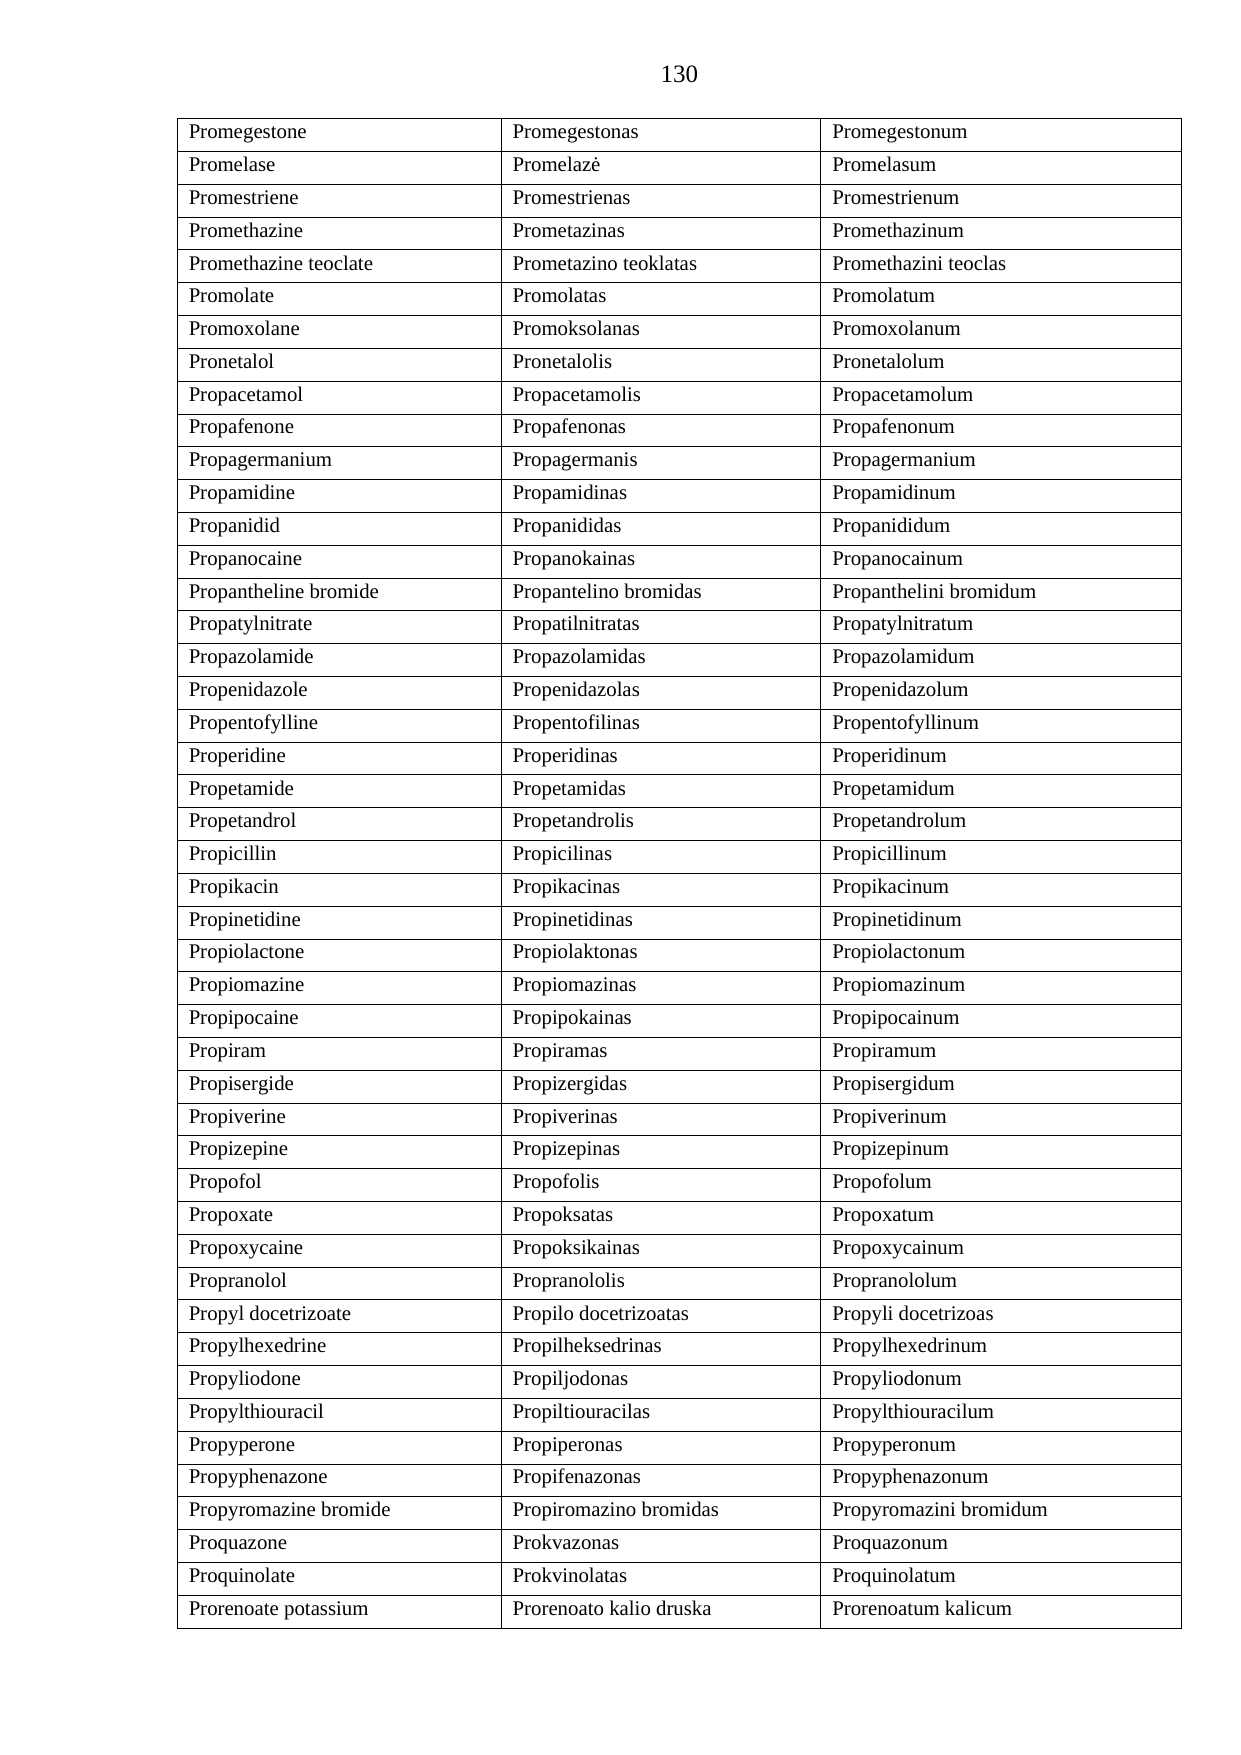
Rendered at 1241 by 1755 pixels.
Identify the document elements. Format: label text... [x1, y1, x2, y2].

table_cell Propinetidinum [821, 907, 1181, 938]
table_cell Propofolum [821, 1169, 1181, 1201]
table_cell Promethazine teoclate [178, 250, 501, 282]
table_cell Propikacinas [502, 874, 820, 906]
table_cell Promestrienas [502, 185, 820, 217]
table_cell Promoxolane [178, 316, 501, 348]
table_cell Promelazė [502, 152, 820, 184]
table_cell Propinetidine [178, 907, 501, 938]
table_cell Propofol [178, 1169, 501, 1201]
table_cell Propisergidum [821, 1071, 1181, 1102]
table_cell Propenidazolum [821, 677, 1181, 709]
table_cell Propagermanis [502, 447, 820, 479]
table_cell Propanididum [821, 513, 1181, 545]
table_cell Propipocainum [821, 1005, 1181, 1037]
table_cell Propiverinum [821, 1104, 1181, 1135]
table_cell Propoxate [178, 1202, 501, 1234]
table_cell Propizepinum [821, 1136, 1181, 1168]
table_cell Properidinas [502, 743, 820, 774]
table_cell Propofolis [502, 1169, 820, 1201]
table_cell Propiolaktonas [502, 940, 820, 971]
table_cell Propantheline bromide [178, 579, 501, 610]
table_cell Propizergidas [502, 1071, 820, 1102]
table_cell Propanokainas [502, 546, 820, 577]
table_cell Propylhexedrine [178, 1333, 501, 1365]
table_cell Propantelino bromidas [502, 579, 820, 610]
table_cell Propenidazolas [502, 677, 820, 709]
table_cell Propentofilinas [502, 710, 820, 742]
table_cell Promelase [178, 152, 501, 184]
table_cell Proquazone [178, 1530, 501, 1562]
table_cell Propentofylline [178, 710, 501, 742]
table_cell Propoksatas [502, 1202, 820, 1234]
table_cell Promolatas [502, 283, 820, 315]
table_cell Prorenoate potassium [178, 1596, 501, 1627]
table_cell Promethazinum [821, 218, 1181, 249]
table_cell Propafenonum [821, 415, 1181, 446]
table_cell Propikacin [178, 874, 501, 906]
table_cell Propazolamide [178, 644, 501, 676]
table_cell Pronetalolum [821, 349, 1181, 381]
table_cell Propylthiouracil [178, 1399, 501, 1431]
table_cell Promolate [178, 283, 501, 315]
table_cell Propatilnitratas [502, 611, 820, 643]
table_cell Propiolactonum [821, 940, 1181, 971]
table_cell Propoxatum [821, 1202, 1181, 1234]
table_cell Prometazinas [502, 218, 820, 249]
table_cell Propyphenazone [178, 1465, 501, 1496]
table_cell Propiverine [178, 1104, 501, 1135]
table_cell Propisergide [178, 1071, 501, 1102]
table_cell Propamidinas [502, 480, 820, 512]
table_cell Proquazonum [821, 1530, 1181, 1562]
table_cell Propiramum [821, 1038, 1181, 1070]
table_cell Promestriene [178, 185, 501, 217]
table_cell Propetandrolis [502, 808, 820, 840]
table_cell Propicilinas [502, 841, 820, 873]
table_cell Prokvazonas [502, 1530, 820, 1562]
table_cell Propafenonas [502, 415, 820, 446]
table_cell Propipokainas [502, 1005, 820, 1037]
table_cell Propyli docetrizoas [821, 1300, 1181, 1332]
table_cell Propiram [178, 1038, 501, 1070]
table_cell Promethazine [178, 218, 501, 249]
table_cell Propatylnitrate [178, 611, 501, 643]
table_cell Promegestone [178, 119, 501, 151]
table_cell Propranololis [502, 1268, 820, 1299]
table_cell Propilo docetrizoatas [502, 1300, 820, 1332]
table_cell Propacetamolum [821, 382, 1181, 413]
table_cell Prometazino teoklatas [502, 250, 820, 282]
table_cell Propyperonum [821, 1432, 1181, 1463]
table_cell Propoxycainum [821, 1235, 1181, 1267]
table_cell Propyromazini bromidum [821, 1497, 1181, 1529]
table_cell Promoksolanas [502, 316, 820, 348]
table_cell Propacetamol [178, 382, 501, 413]
table_cell Propetamidas [502, 775, 820, 807]
table_cell Propatylnitratum [821, 611, 1181, 643]
table_cell Propiramas [502, 1038, 820, 1070]
table_cell Propiromazino bromidas [502, 1497, 820, 1529]
table_cell Propranolol [178, 1268, 501, 1299]
table_cell Propetamide [178, 775, 501, 807]
table_cell Propetandrolum [821, 808, 1181, 840]
table_cell Propentofyllinum [821, 710, 1181, 742]
table_cell Propanocainum [821, 546, 1181, 577]
table_cell Prokvinolatas [502, 1563, 820, 1595]
table_cell Proquinolatum [821, 1563, 1181, 1595]
table_cell Propicillin [178, 841, 501, 873]
table_cell Propylhexedrinum [821, 1333, 1181, 1365]
table_cell Propetamidum [821, 775, 1181, 807]
table_cell Propylthiouracilum [821, 1399, 1181, 1431]
table_cell Propiomazinas [502, 972, 820, 1004]
table_cell Promethazini teoclas [821, 250, 1181, 282]
table_cell Promegestonum [821, 119, 1181, 151]
table_cell Propamidine [178, 480, 501, 512]
table_cell Propanidid [178, 513, 501, 545]
table_cell Propyl docetrizoate [178, 1300, 501, 1332]
table_cell Promelasum [821, 152, 1181, 184]
table_cell Propiomazine [178, 972, 501, 1004]
table_cell Propicillinum [821, 841, 1181, 873]
table_cell Propyliodone [178, 1366, 501, 1398]
table_cell Propipocaine [178, 1005, 501, 1037]
table_cell Prorenoato kalio druska [502, 1596, 820, 1627]
table_cell Propazolamidum [821, 644, 1181, 676]
table_cell Promestrienum [821, 185, 1181, 217]
table_cell Propiverinas [502, 1104, 820, 1135]
table_cell Propazolamidas [502, 644, 820, 676]
table_cell Properidinum [821, 743, 1181, 774]
table_cell Promoxolanum [821, 316, 1181, 348]
table_cell Propyperone [178, 1432, 501, 1463]
table_cell Propyliodonum [821, 1366, 1181, 1398]
table_cell Propoxycaine [178, 1235, 501, 1267]
table_cell Propanthelini bromidum [821, 579, 1181, 610]
table_cell Promolatum [821, 283, 1181, 315]
table_cell Propoksikainas [502, 1235, 820, 1267]
table_cell Propamidinum [821, 480, 1181, 512]
table_cell Propyromazine bromide [178, 1497, 501, 1529]
table_cell Propyphenazonum [821, 1465, 1181, 1496]
table_cell Pronetalol [178, 349, 501, 381]
table_cell Prorenoatum kalicum [821, 1596, 1181, 1627]
table_cell Propilheksedrinas [502, 1333, 820, 1365]
table_cell Propiljodonas [502, 1366, 820, 1398]
table_cell Propiolactone [178, 940, 501, 971]
table_cell Propiltiouracilas [502, 1399, 820, 1431]
table_cell Propinetidinas [502, 907, 820, 938]
table_cell Propagermanium [821, 447, 1181, 479]
table_cell Propizepinas [502, 1136, 820, 1168]
table_cell Propanididas [502, 513, 820, 545]
table_cell Pronetalolis [502, 349, 820, 381]
table_cell Proquinolate [178, 1563, 501, 1595]
table_cell Propiperonas [502, 1432, 820, 1463]
table_cell Propizepine [178, 1136, 501, 1168]
table_cell Propanocaine [178, 546, 501, 577]
table_cell Propagermanium [178, 447, 501, 479]
table_cell Propacetamolis [502, 382, 820, 413]
table_cell Propifenazonas [502, 1465, 820, 1496]
table_cell Propenidazole [178, 677, 501, 709]
table_cell Propikacinum [821, 874, 1181, 906]
table_cell Propranololum [821, 1268, 1181, 1299]
table_cell Properidine [178, 743, 501, 774]
table_cell Propiomazinum [821, 972, 1181, 1004]
table_cell Propetandrol [178, 808, 501, 840]
table_cell Propafenone [178, 415, 501, 446]
table_cell Promegestonas [502, 119, 820, 151]
